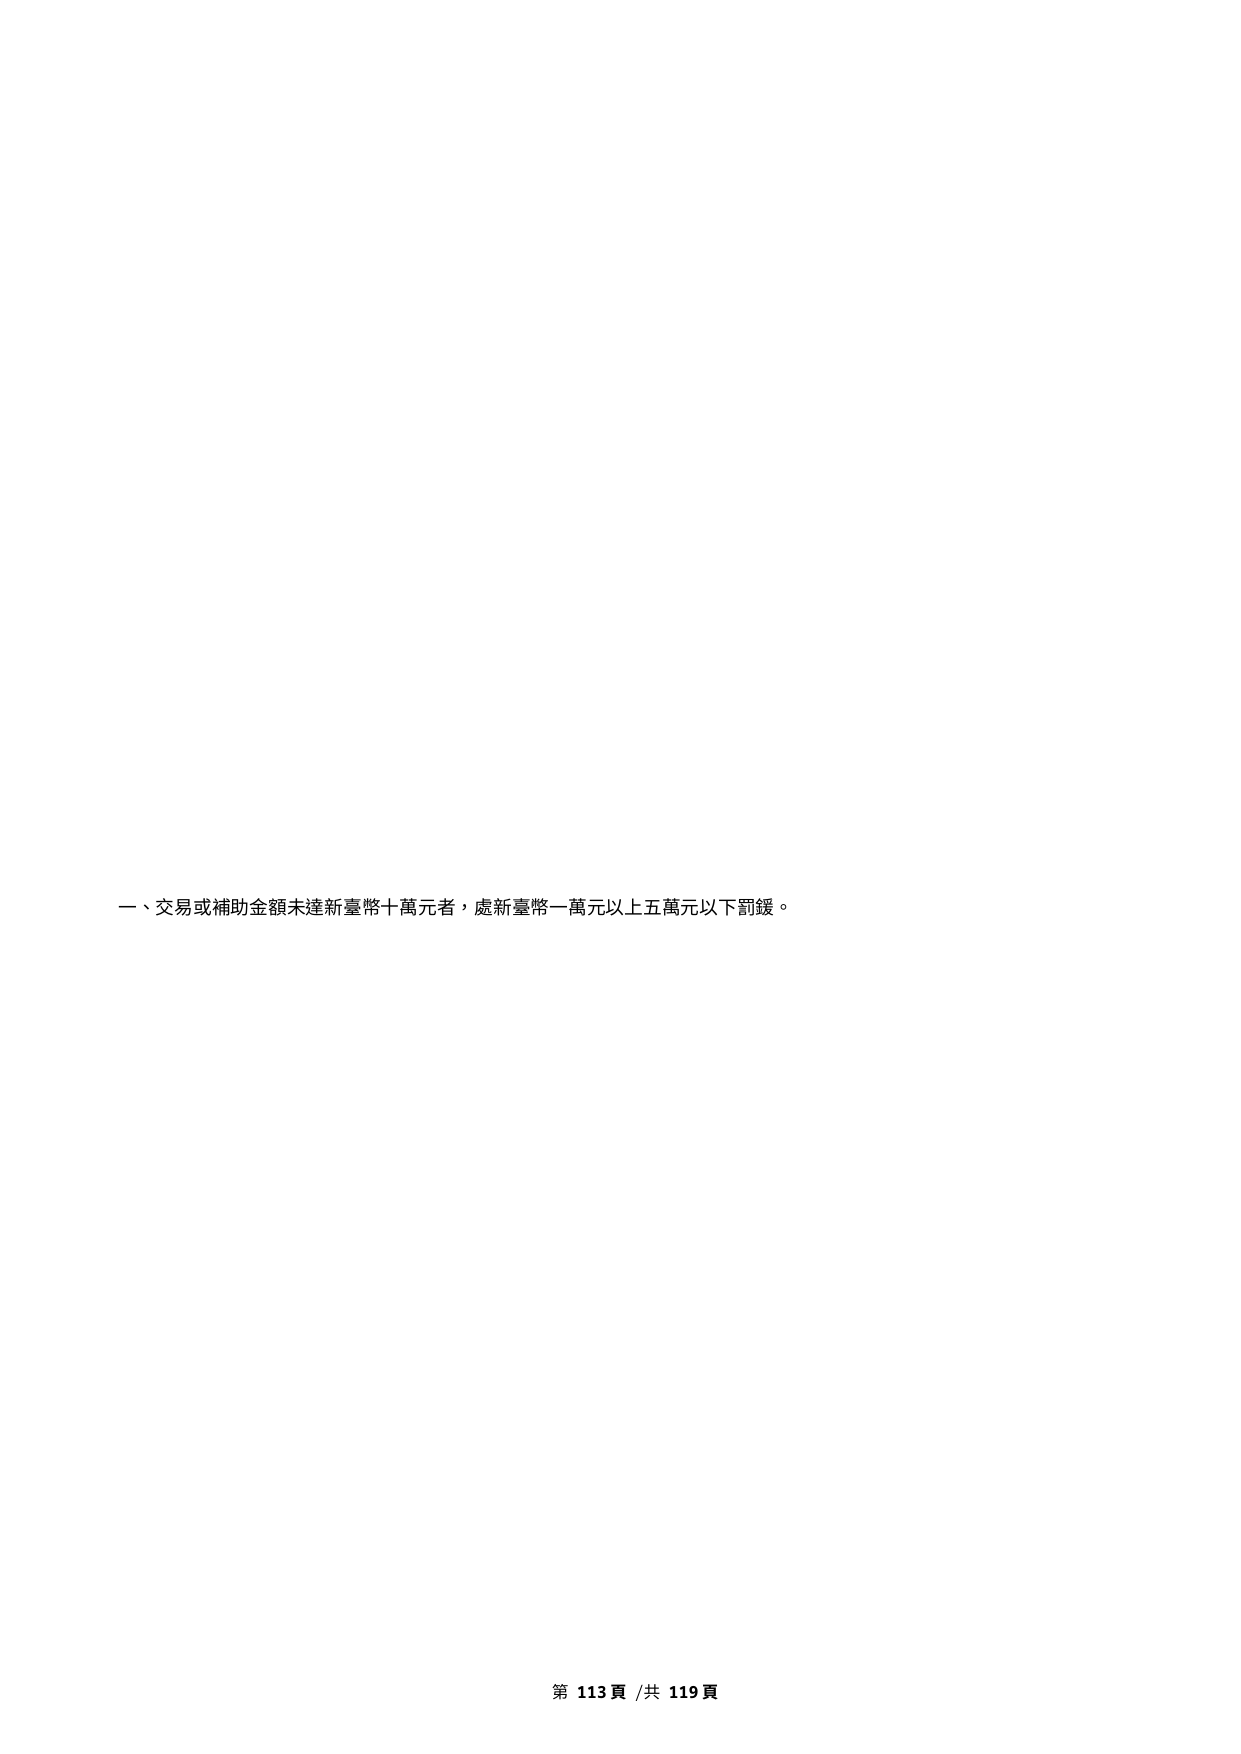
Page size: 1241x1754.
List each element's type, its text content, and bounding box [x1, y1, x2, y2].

text 一、交易或補助金額未達新臺幣十萬元者，處新臺幣一萬元以上五萬元以下罰鍰。 [118, 865, 1152, 927]
